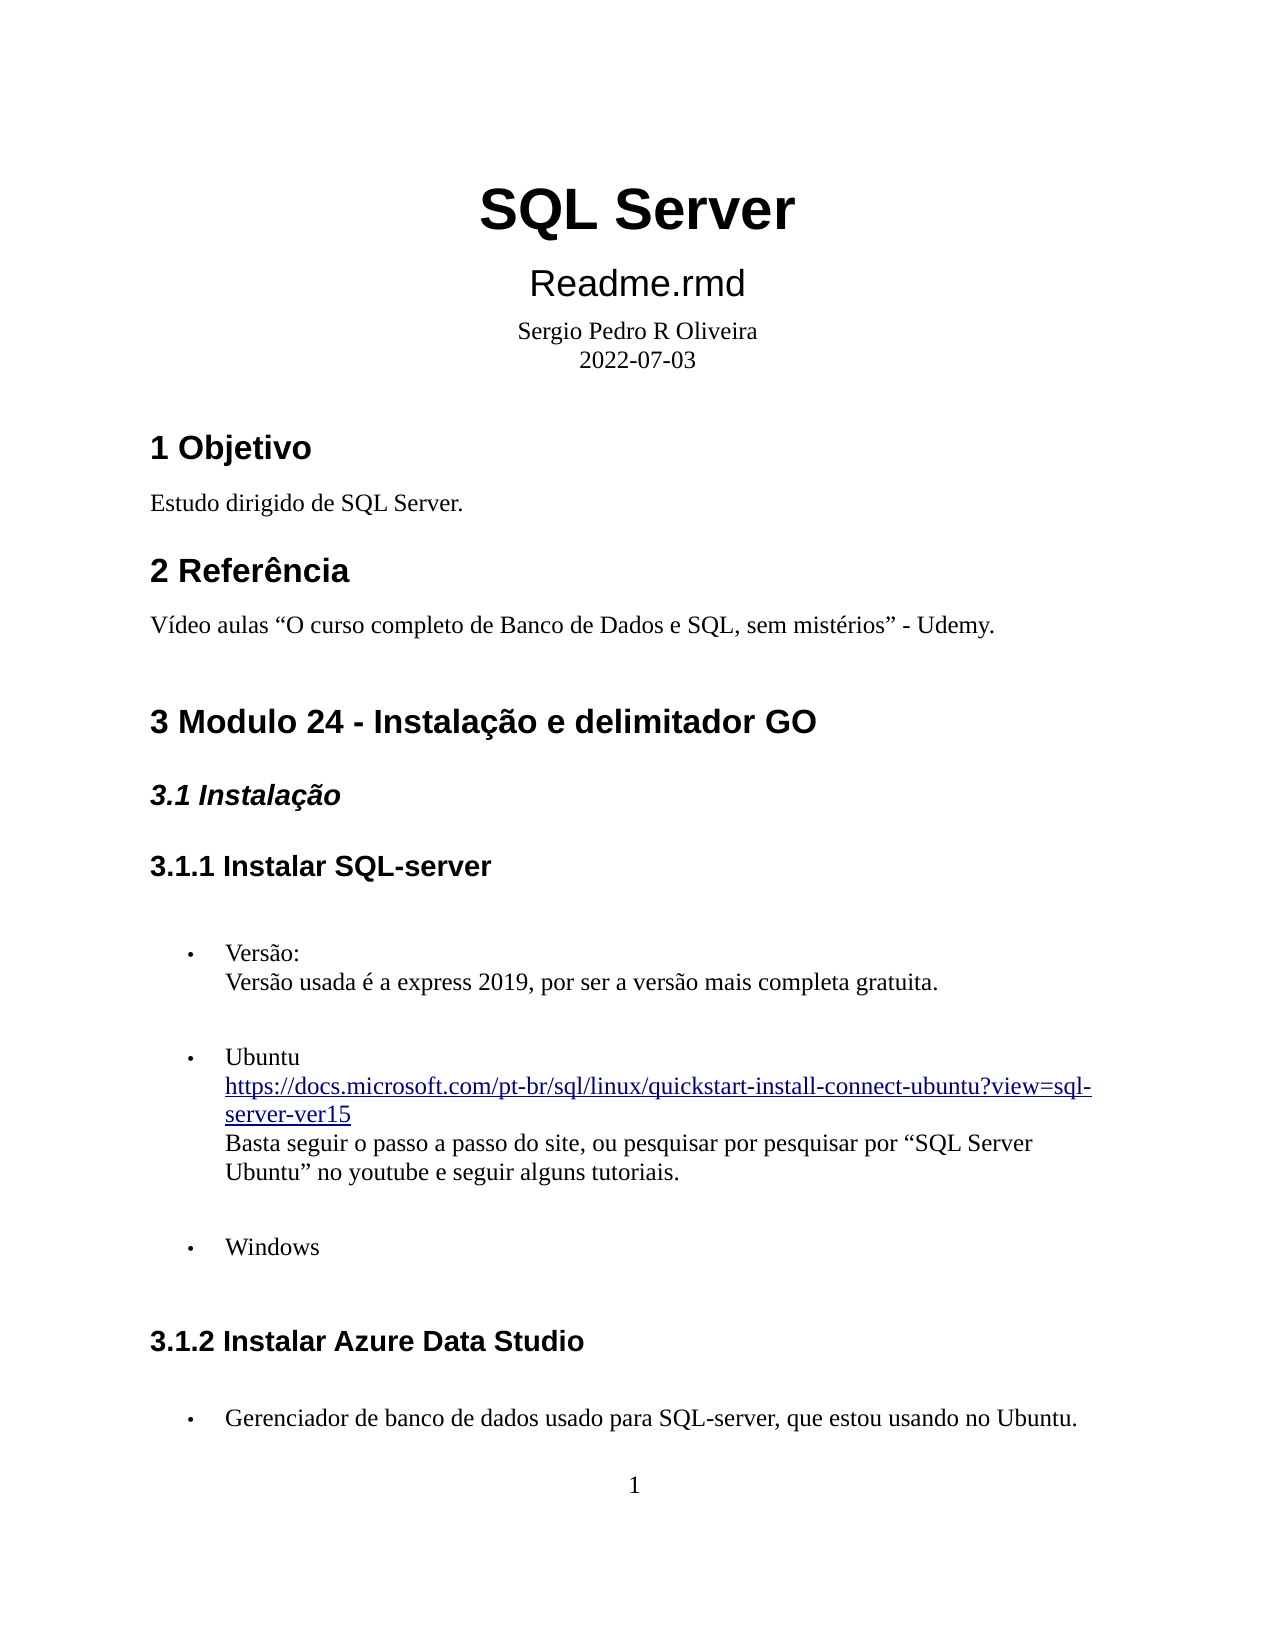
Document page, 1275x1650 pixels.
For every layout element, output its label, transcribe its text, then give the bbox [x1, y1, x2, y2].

subtitle 3 Modulo 24 - Instalação e delimitador GO [150, 702, 1125, 741]
text Sergio Pedro R Oliveira [150, 316, 1125, 345]
text Estudo dirigido de SQL Server. [150, 488, 1125, 517]
subtitle 3.1.2 Instalar Azure Data Studio [150, 1324, 1125, 1391]
list Ubuntu https://docs.microsoft.com/pt-br/sql/linux/quickstart-install-connect-ubuntu?view=sql-server-ver15 Basta seguir o passo a passo do site, ou pesquisar por pesquisar por “SQL Server Ubuntu” no youtube e seguir alguns tutoriais. [187, 1042, 1125, 1214]
subtitle 3.1.1 Instalar SQL-server [150, 849, 1125, 916]
subtitle 1 Objetivo [150, 428, 1125, 466]
list Gerenciador de banco de dados usado para SQL-server, que estou usando no Ubuntu. [187, 1403, 1125, 1432]
subtitle 3.1 Instalação [150, 778, 1125, 812]
list Versão: Versão usada é a express 2019, por ser a versão mais completa gratuita. [187, 938, 1125, 1024]
subtitle 2 Referência [150, 551, 1125, 589]
list Windows [187, 1232, 1125, 1290]
title SQL Server [150, 175, 1125, 242]
text 2022-07-03 [150, 345, 1125, 374]
text Vídeo aulas “O curso completo de Banco de Dados e SQL, sem mistérios” - Udemy. [150, 611, 1125, 639]
subtitle Readme.rmd [150, 261, 1125, 304]
